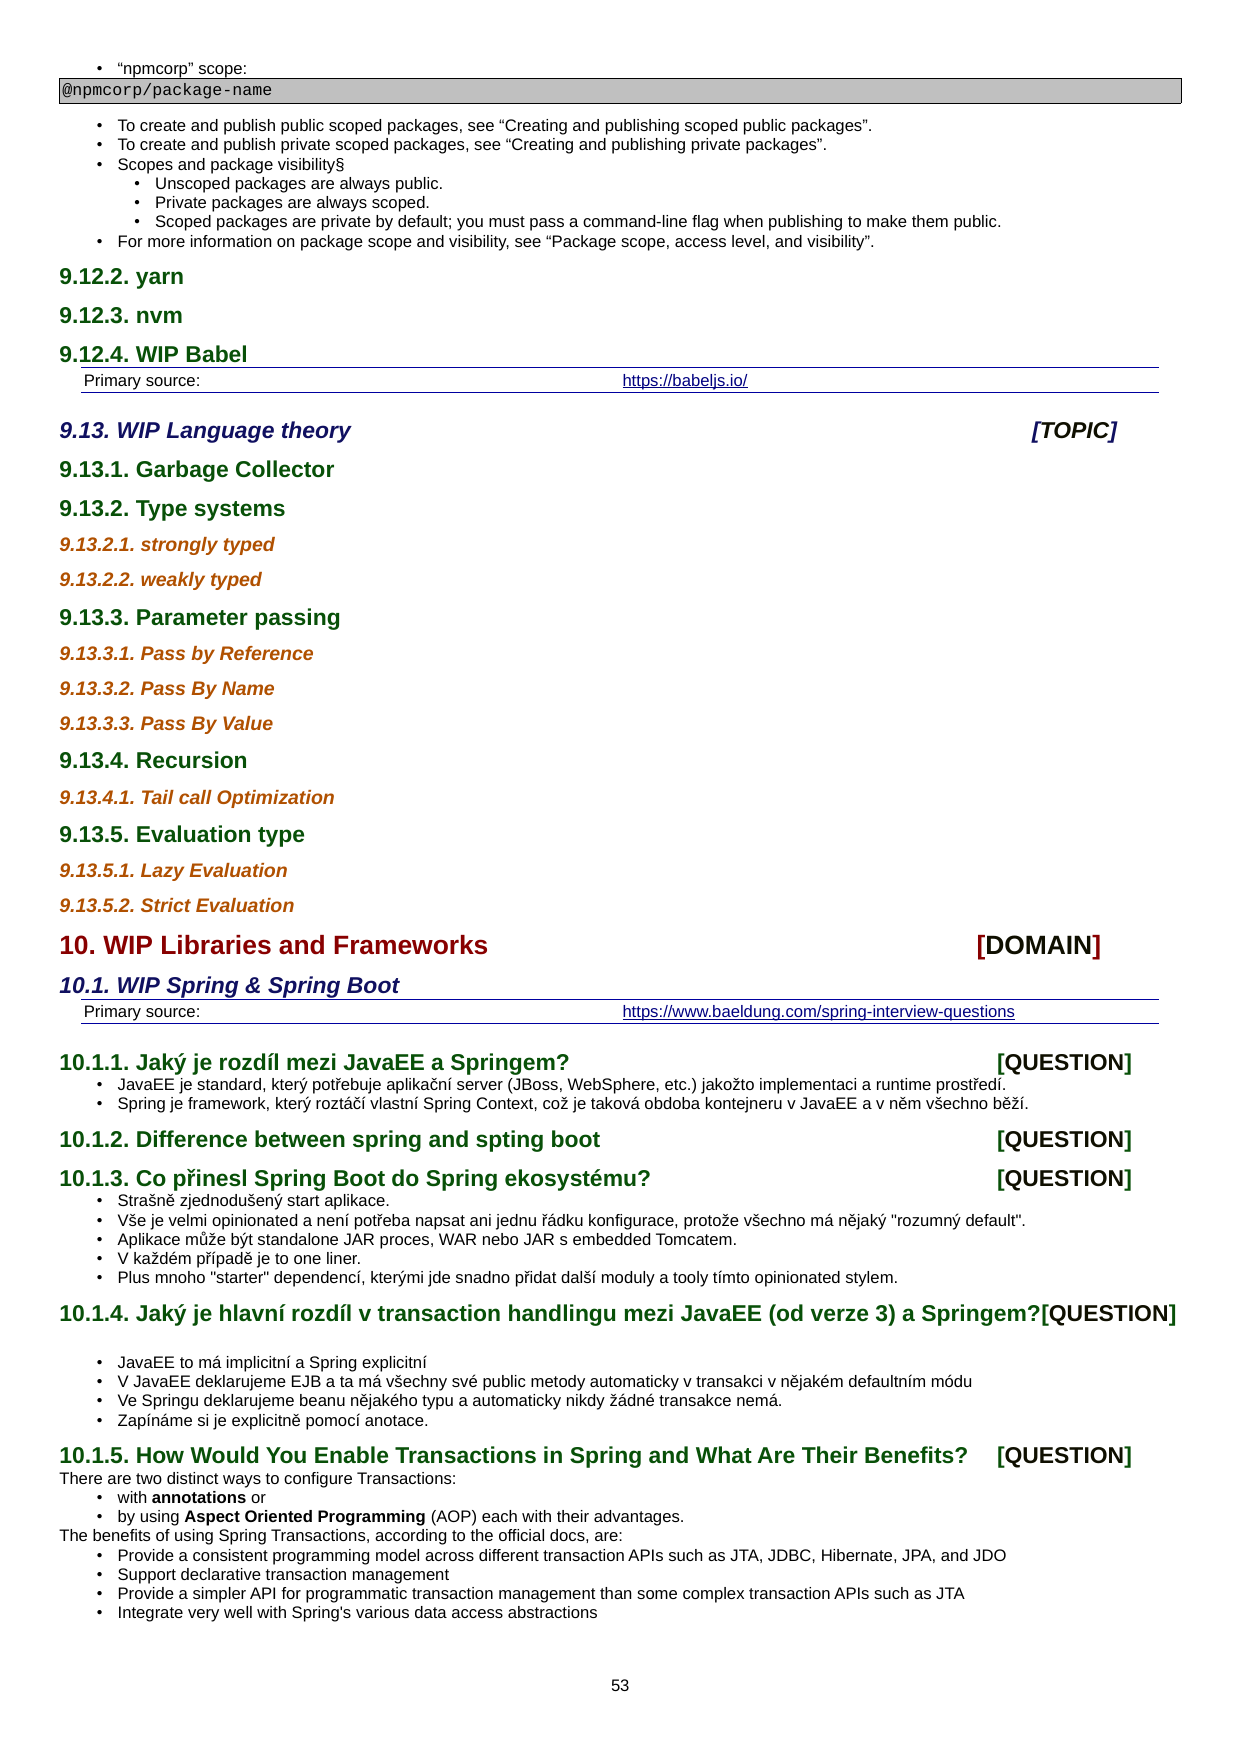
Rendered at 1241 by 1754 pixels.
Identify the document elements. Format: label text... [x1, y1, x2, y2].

list To create and publish private scoped packages, see “Creating and publishing private packages”. [97, 135, 1181, 154]
list JavaEE to má implicitní a Spring explicitní [97, 1353, 1181, 1372]
list Zapínáme si je explicitně pomocí anotace. [97, 1410, 1181, 1430]
list Private packages are always scoped. [134, 193, 1181, 212]
table_header Primary source: [81, 368, 620, 392]
list For more information on package scope and visibility, see “Package scope, access level, and visibility”. [97, 231, 1181, 251]
subtitle weakly typed [59, 568, 1181, 591]
subtitle nvm [59, 302, 1181, 328]
subtitle strongly typed [59, 534, 1181, 556]
list Provide a consistent programming model across different transaction APIs such as JTA, JDBC, Hibernate, JPA, and JDO [97, 1545, 1181, 1565]
subtitle Co přinesl Spring Boot do Spring ekosystému? [QUESTION] [59, 1165, 1181, 1191]
subtitle WIP Babel [59, 341, 1181, 367]
subtitle WIP Spring & Spring Boot [59, 972, 1181, 998]
list Scoped packages are private by default; you must pass a command-line flag when publishing to make them public. [134, 212, 1181, 231]
subtitle How Would You Enable Transactions in Spring and What Are Their Benefits? [QUESTION] [59, 1442, 1181, 1468]
subtitle WIP Language theory [TOPIC] [59, 417, 1181, 443]
subtitle Type systems [59, 495, 1181, 521]
list Support declarative transaction management [97, 1565, 1181, 1584]
list Spring je framework, který roztáčí vlastní Spring Context, což je taková obdoba kontejneru v JavaEE a v něm všechno běží. [97, 1094, 1181, 1113]
list Ve Springu deklarujeme beanu nějakého typu a automaticky nikdy žádné transakce nemá. [97, 1391, 1181, 1410]
subtitle Difference between spring and spting boot [QUESTION] [59, 1126, 1181, 1152]
list with annotations or [97, 1488, 1181, 1507]
subtitle Tail call Optimization [59, 786, 1181, 808]
list Plus mnoho "starter" dependencí, kterými jde snadno přidat další moduly a tooly tímto opinionated stylem. [97, 1268, 1181, 1287]
list “npmcorp” scope: [97, 59, 1181, 78]
subtitle yarn [59, 263, 1181, 289]
table_header https://babeljs.io/ [620, 368, 1159, 392]
text There are two distinct ways to configure Transactions: [59, 1468, 1181, 1488]
subtitle Jaký je rozdíl mezi JavaEE a Springem? [QUESTION] [59, 1048, 1181, 1075]
list Strašně zjednodušený start aplikace. [97, 1191, 1181, 1210]
subtitle Strict Evaluation [59, 894, 1181, 917]
subtitle Parameter passing [59, 603, 1181, 630]
list To create and publish public scoped packages, see “Creating and publishing scoped public packages”. [97, 116, 1181, 135]
table_header Primary source: [81, 1000, 620, 1023]
text The benefits of using Spring Transactions, according to the official docs, are: [59, 1526, 1181, 1545]
subtitle Garbage Collector [59, 456, 1181, 482]
list Unscoped packages are always public. [134, 173, 1181, 193]
subtitle Jaký je hlavní rozdíl v transaction handlingu mezi JavaEE (od verze 3) a Springem? [QUESTION] [59, 1300, 1181, 1353]
table_header https://www.baeldung.com/spring-interview-questions [620, 1000, 1159, 1023]
subtitle Pass by Reference [59, 642, 1181, 665]
list Scopes and package visibility§ [97, 154, 1181, 173]
list Vše je velmi opinionated a není potřeba napsat ani jednu řádku konfigurace, protože všechno má nějaký "rozumný default". [97, 1210, 1181, 1229]
subtitle Pass By Value [59, 712, 1181, 734]
subtitle Evaluation type [59, 821, 1181, 847]
list V JavaEE deklarujeme EJB a ta má všechny své public metody automaticky v transakci v nějakém defaultním módu [97, 1372, 1181, 1391]
list V každém případě je to one liner. [97, 1249, 1181, 1268]
subtitle Pass By Name [59, 677, 1181, 699]
list JavaEE je standard, který potřebuje aplikační server (JBoss, WebSphere, etc.) jakožto implementaci a runtime prostředí. [97, 1075, 1181, 1094]
subtitle WIP Libraries and Frameworks [DOMAIN] [59, 929, 1181, 960]
list Aplikace může být standalone JAR proces, WAR nebo JAR s embedded Tomcatem. [97, 1229, 1181, 1249]
list by using Aspect Oriented Programming (AOP) each with their advantages. [97, 1507, 1181, 1526]
text @npmcorp/package-name [60, 79, 1181, 103]
list Integrate very well with Spring's various data access abstractions [97, 1603, 1181, 1622]
list Provide a simpler API for programmatic transaction management than some complex transaction APIs such as JTA [97, 1584, 1181, 1603]
subtitle Recursion [59, 747, 1181, 773]
subtitle Lazy Evaluation [59, 859, 1181, 882]
